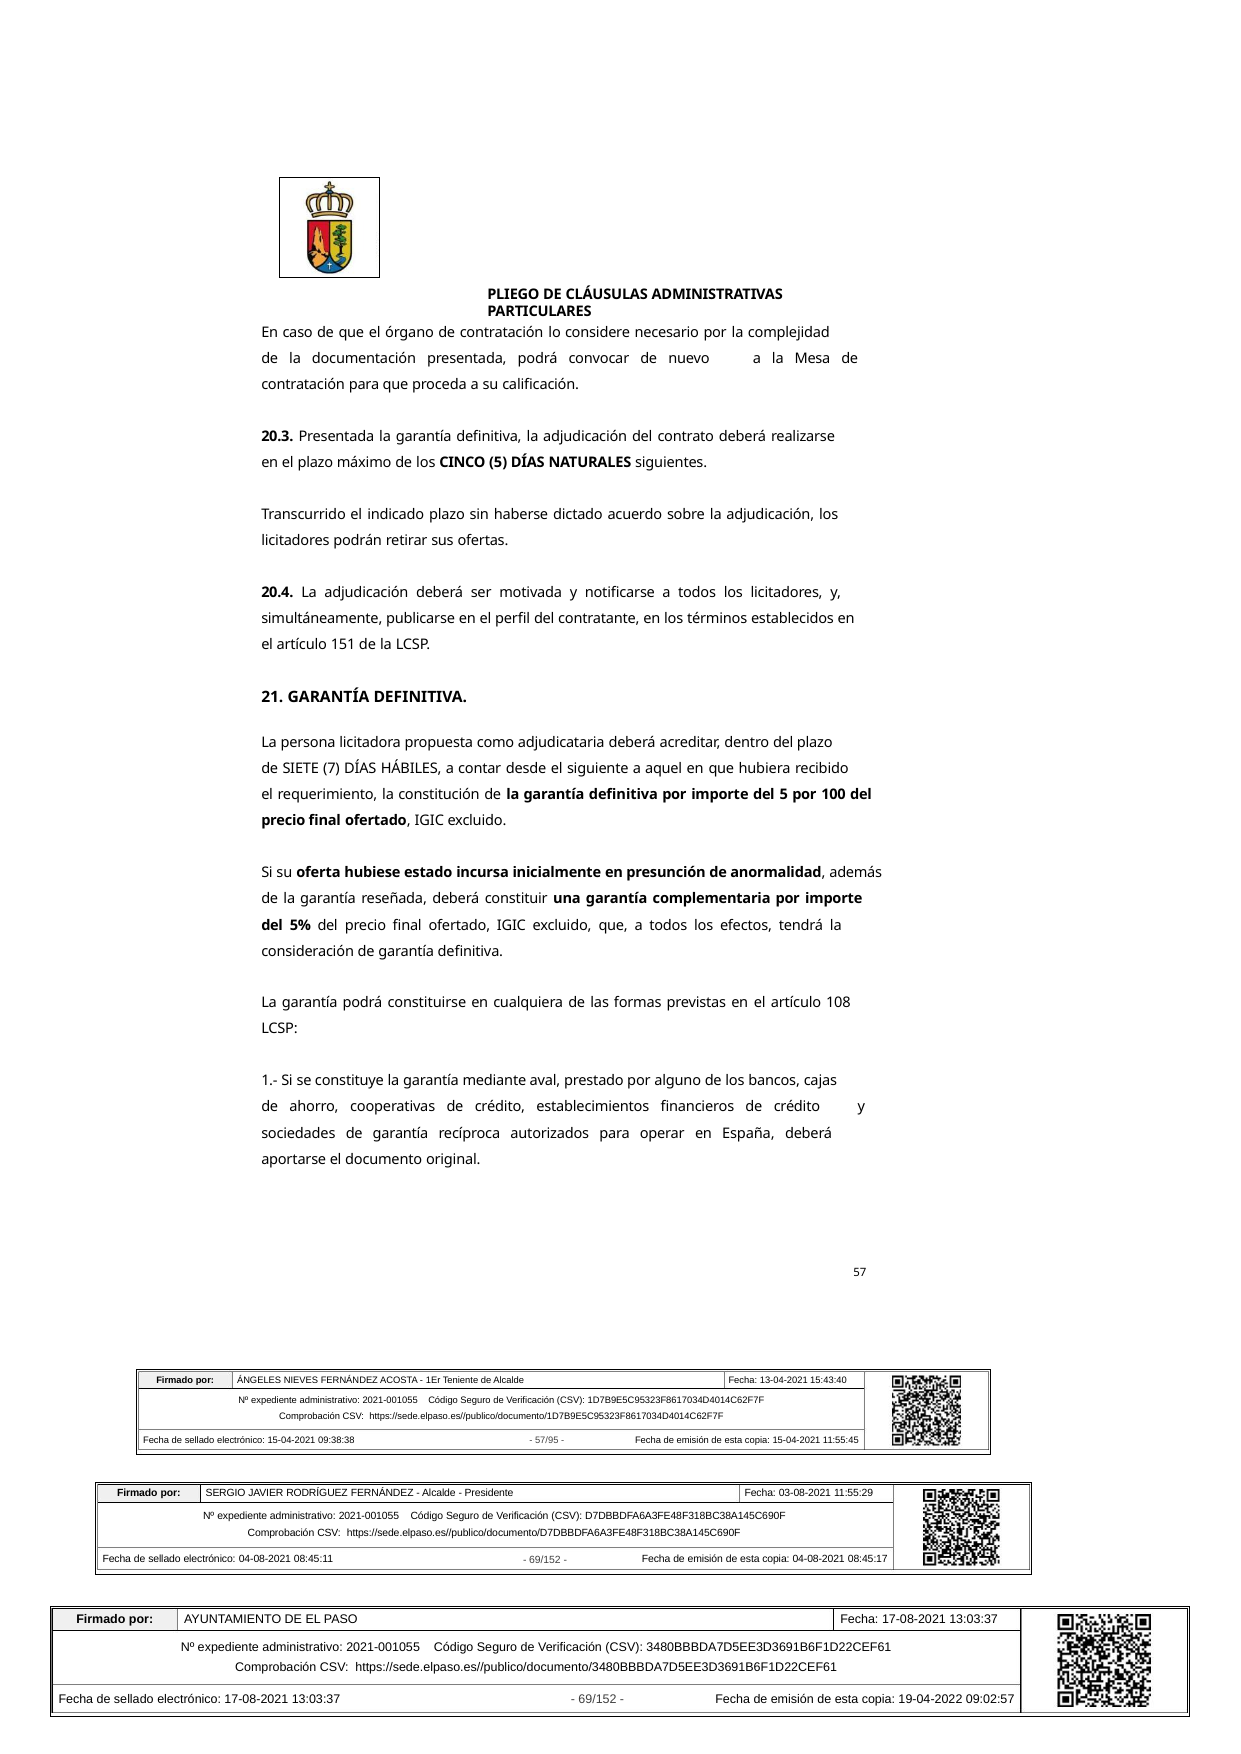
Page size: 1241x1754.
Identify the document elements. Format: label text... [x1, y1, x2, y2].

text La garantía podrá constituirse en cualquiera de las formas previstas en el artículo 108 [261, 994, 890, 1011]
text 2 [261, 428, 269, 445]
text Transcurrido el indicado plazo sin haberse dictado acuerdo sobre la adjudicación, los [261, 506, 890, 523]
text de ahorro, cooperativas de crédito, establecimientos financieros de crédito [261, 1098, 857, 1115]
text Firmado por: [117, 1488, 196, 1499]
text AYUNTAMIENTO DE EL PASO [184, 1612, 386, 1626]
text 0.4. La adjudicación deberá ser motivada y notificarse a todos los licitadores, y, [269, 584, 890, 601]
picture [96, 1483, 1031, 1574]
text del 5% del precio final ofertado, IGIC excluido, que, a todos los efectos, tendrá la [261, 916, 890, 933]
text LCSP: [261, 1021, 890, 1037]
text 2 [261, 688, 270, 707]
text SERGIO JAVIER RODRÍGUEZ FERNÁNDEZ - Alcalde - Presidente [205, 1488, 540, 1499]
text Nº expediente administrativo: 2021-001055 Código Seguro de Verificación (CSV): D7DBBDFA6A3FE48F318BC38A145C690F [203, 1510, 812, 1522]
picture [51, 1607, 1189, 1716]
text 2 [261, 584, 269, 601]
text Fecha: 03-08-2021 11:55:29 [744, 1488, 893, 1499]
picture [137, 1370, 990, 1454]
text de la garantía reseñada, deberá constituir una garantía complementaria por importe [261, 890, 890, 907]
text contratación para que proceda a su calificación. [261, 376, 766, 393]
text Fecha de sellado electrónico: 15-04-2021 09:38:38 [143, 1435, 379, 1445]
text Fecha de emisión de esta copia: 04-08-2021 08:45:17 [642, 1553, 912, 1565]
text PLIEGO DE CLÁUSULAS ADMINISTRATIVAS PARTICULARES [487, 286, 890, 320]
text .- Si se constituye la garantía mediante aval, prestado por alguno de los bancos, cajas [269, 1072, 890, 1089]
text Fecha de sellado electrónico: 17-08-2021 13:03:37 [58, 1692, 365, 1706]
text - 69/152 - [571, 1693, 643, 1707]
text sociedades de garantía recíproca autorizados para operar en España, deberá [261, 1124, 891, 1141]
text Fecha de sellado electrónico: 04-08-2021 08:45:11 [102, 1553, 359, 1565]
picture [280, 178, 379, 277]
text Si su oferta hubiese estado incursa inicialmente en presunción de anormalidad, además [261, 864, 890, 881]
text Fecha de emisión de esta copia: 19-04-2022 09:02:57 [715, 1692, 1039, 1706]
text de SIETE (7) DÍAS HÁBILES, a contar desde el siguiente a aquel en que hubiera recibido [261, 760, 891, 777]
text Firmado por: [76, 1612, 172, 1626]
text de la documentación presentada, podrá convocar de nuevo [261, 350, 753, 367]
text Fecha: 17-08-2021 13:03:37 [840, 1612, 1021, 1626]
text Comprobación CSV: https://sede.elpaso.es//publico/documento/D7DBBDFA6A3FE48F318BC38A145C690F [247, 1527, 812, 1539]
text consideración de garantía definitiva. [261, 943, 890, 959]
text 57 [853, 1266, 883, 1279]
text licitadores podrán retirar sus ofertas. [261, 532, 890, 549]
text aportarse el documento original. [261, 1151, 891, 1168]
text a la Mesa de [753, 350, 887, 367]
text 1. GARANTÍA DEFINITIVA. [270, 688, 481, 707]
text el requerimiento, la constitución de la garantía definitiva por importe del 5 por 100 del [261, 786, 891, 803]
text Comprobación CSV: https://sede.elpaso.es//publico/documento/1D7B9E5C95323F8617034D4014C62F7F [279, 1411, 788, 1421]
text Nº expediente administrativo: 2021-001055 Código Seguro de Verificación (CSV): 3480BBBDA7D5EE3D3691B6F1D22CEF61 [181, 1640, 917, 1654]
text Comprobación CSV: https://sede.elpaso.es//publico/documento/3480BBBDA7D5EE3D3691B6F1D22CEF61 [235, 1661, 917, 1674]
text Fecha: 13-04-2021 15:43:40 [728, 1375, 864, 1385]
text el artículo 151 de la LCSP. [261, 636, 890, 653]
text Nº expediente administrativo: 2021-001055 Código Seguro de Verificación (CSV): 1D7B9E5C95323F8617034D4014C62F7F [238, 1396, 788, 1406]
text 1 [261, 1072, 269, 1089]
text 0.3. Presentada la garantía definitiva, la adjudicación del contrato deberá realizarse [269, 428, 890, 445]
text - 69/152 - [523, 1554, 582, 1565]
text precio final ofertado, IGIC excluido. [261, 812, 891, 829]
text Firmado por: [156, 1375, 228, 1385]
text y [857, 1098, 887, 1115]
text simultáneamente, publicarse en el perfil del contratante, en los términos establecidos en [261, 610, 890, 627]
text En caso de que el órgano de contratación lo considere necesario por la complejidad [261, 324, 890, 341]
text Fecha de emisión de esta copia: 15-04-2021 11:55:45 [635, 1435, 884, 1445]
text La persona licitadora propuesta como adjudicataria deberá acreditar, dentro del plazo [261, 734, 891, 751]
text ÁNGELES NIEVES FERNÁNDEZ ACOSTA - 1Er Teniente de Alcalde [237, 1375, 552, 1385]
text - 57/95 - [529, 1435, 578, 1446]
text en el plazo máximo de los CINCO (5) DÍAS NATURALES siguientes. [261, 454, 731, 471]
